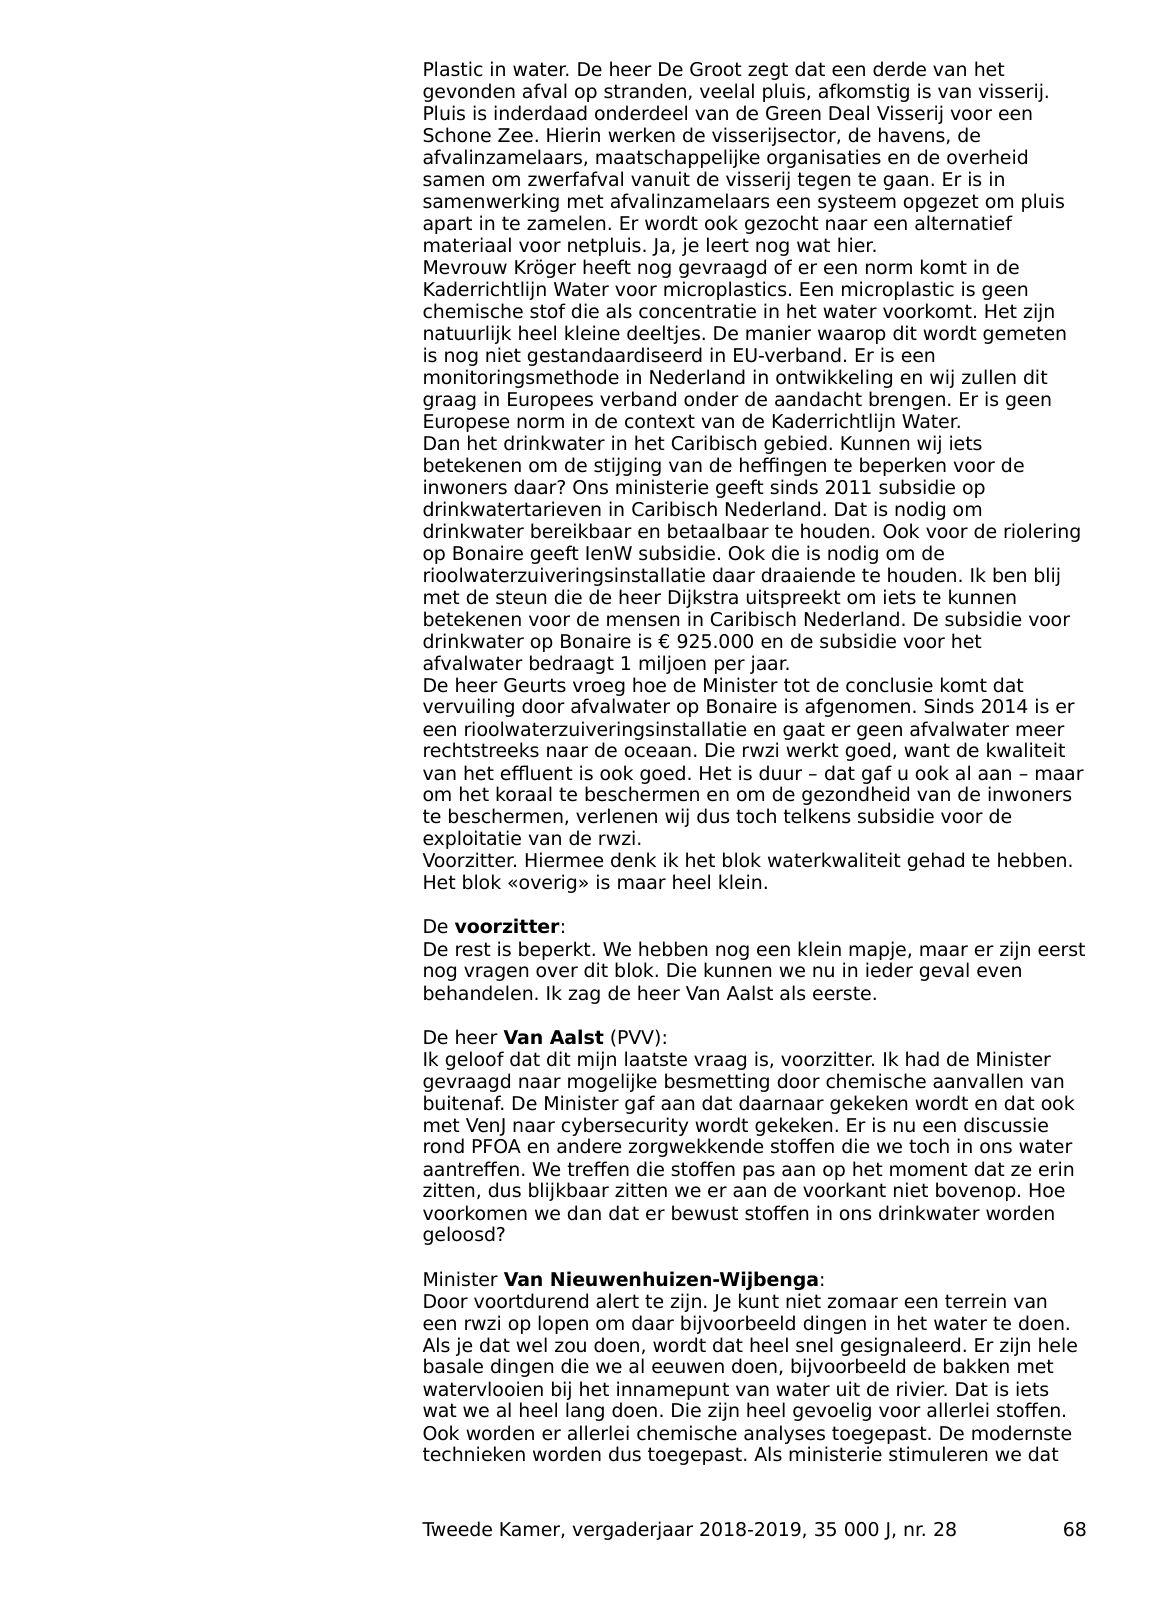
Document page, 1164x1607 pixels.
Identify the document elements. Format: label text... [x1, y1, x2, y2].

text Voorzitter. Hiermee denk ik het blok waterkwaliteit gehad te hebben. Het blok «overig» is maar heel klein. [422, 850, 1087, 894]
text Dan het drinkwater in het Caribisch gebied. Kunnen wij iets betekenen om de stijging van de heffingen te beperken voor de inwoners daar? Ons ministerie geeft sinds 2011 subsidie op drinkwatertarieven in Caribisch Nederland. Dat is nodig om drinkwater bereikbaar en betaalbaar te houden. Ook voor de riolering op Bonaire geeft IenW subsidie. Ook die is nodig om de rioolwaterzuiveringsinstallatie daar draaiende te houden. Ik ben blij met de steun die de heer Dijkstra uitspreekt om iets te kunnen betekenen voor de mensen in Caribisch Nederland. De subsidie voor drinkwater op Bonaire is € 925.000 en de subsidie voor het afvalwater bedraagt 1 miljoen per jaar. [422, 433, 1087, 674]
text De heer Van Aalst (PVV): [422, 1027, 1087, 1048]
text De rest is beperkt. We hebben nog een klein mapje, maar er zijn eerst nog vragen over dit blok. Die kunnen we nu in ieder geval even behandelen. Ik zag de heer Van Aalst als eerste. [422, 938, 1087, 1004]
text Door voortdurend alert te zijn. Je kunt niet zomaar een terrein van een rwzi op lopen om daar bijvoorbeeld dingen in het water te doen. Als je dat wel zou doen, wordt dat heel snel gesignaleerd. Er zijn hele basale dingen die we al eeuwen doen, bijvoorbeeld de bakken met watervlooien bij het innamepunt van water uit de rivier. Dat is iets wat we al heel lang doen. Die zijn heel gevoelig voor allerlei stoffen. Ook worden er allerlei chemische analyses toegepast. De modernste technieken worden dus toegepast. Als ministerie stimuleren we dat [422, 1291, 1087, 1466]
text Minister Van Nieuwenhuizen-Wijbenga: [422, 1268, 1087, 1291]
text Mevrouw Kröger heeft nog gevraagd of er een norm komt in de Kaderrichtlijn Water voor microplastics. Een microplastic is geen chemische stof die als concentratie in het water voorkomt. Het zijn natuurlijk heel kleine deeltjes. De manier waarop dit wordt gemeten is nog niet gestandaardiseerd in EU-verband. Er is een monitoringsmethode in Nederland in ontwikkeling en wij zullen dit graag in Europees verband onder de aandacht brengen. Er is geen Europese norm in de context van de Kaderrichtlijn Water. [422, 257, 1087, 433]
text De voorzitter: [422, 916, 1087, 938]
text Ik geloof dat dit mijn laatste vraag is, voorzitter. Ik had de Minister gevraagd naar mogelijke besmetting door chemische aanvallen van buitenaf. De Minister gaf aan dat daarnaar gekeken wordt en dat ook met VenJ naar cybersecurity wordt gekeken. Er is nu een discussie rond PFOA en andere zorgwekkende stoffen die we toch in ons water aantreffen. We treffen die stoffen pas aan op het moment dat ze erin zitten, dus blijkbaar zitten we er aan de voorkant niet bovenop. Hoe voorkomen we dan dat er bewust stoffen in ons drinkwater worden geloosd? [422, 1048, 1087, 1246]
text Plastic in water. De heer De Groot zegt dat een derde van het gevonden afval op stranden, veelal pluis, afkomstig is van visserij. Pluis is inderdaad onderdeel van de Green Deal Visserij voor een Schone Zee. Hierin werken de visserijsector, de havens, de afvalinzamelaars, maatschappelijke organisaties en de overheid samen om zwerfafval vanuit de visserij tegen te gaan. Er is in samenwerking met afvalinzamelaars een systeem opgezet om pluis apart in te zamelen. Er wordt ook gezocht naar een alternatief materiaal voor netpluis. Ja, je leert nog wat hier. [422, 59, 1087, 257]
text De heer Geurts vroeg hoe de Minister tot de conclusie komt dat vervuiling door afvalwater op Bonaire is afgenomen. Sinds 2014 is er een rioolwaterzuiveringsinstallatie en gaat er geen afvalwater meer rechtstreeks naar de oceaan. Die rwzi werkt goed, want de kwaliteit van het effluent is ook goed. Het is duur – dat gaf u ook al aan – maar om het koraal te beschermen en om de gezondheid van de inwoners te beschermen, verlenen wij dus toch telkens subsidie voor de exploitatie van de rwzi. [422, 674, 1087, 850]
